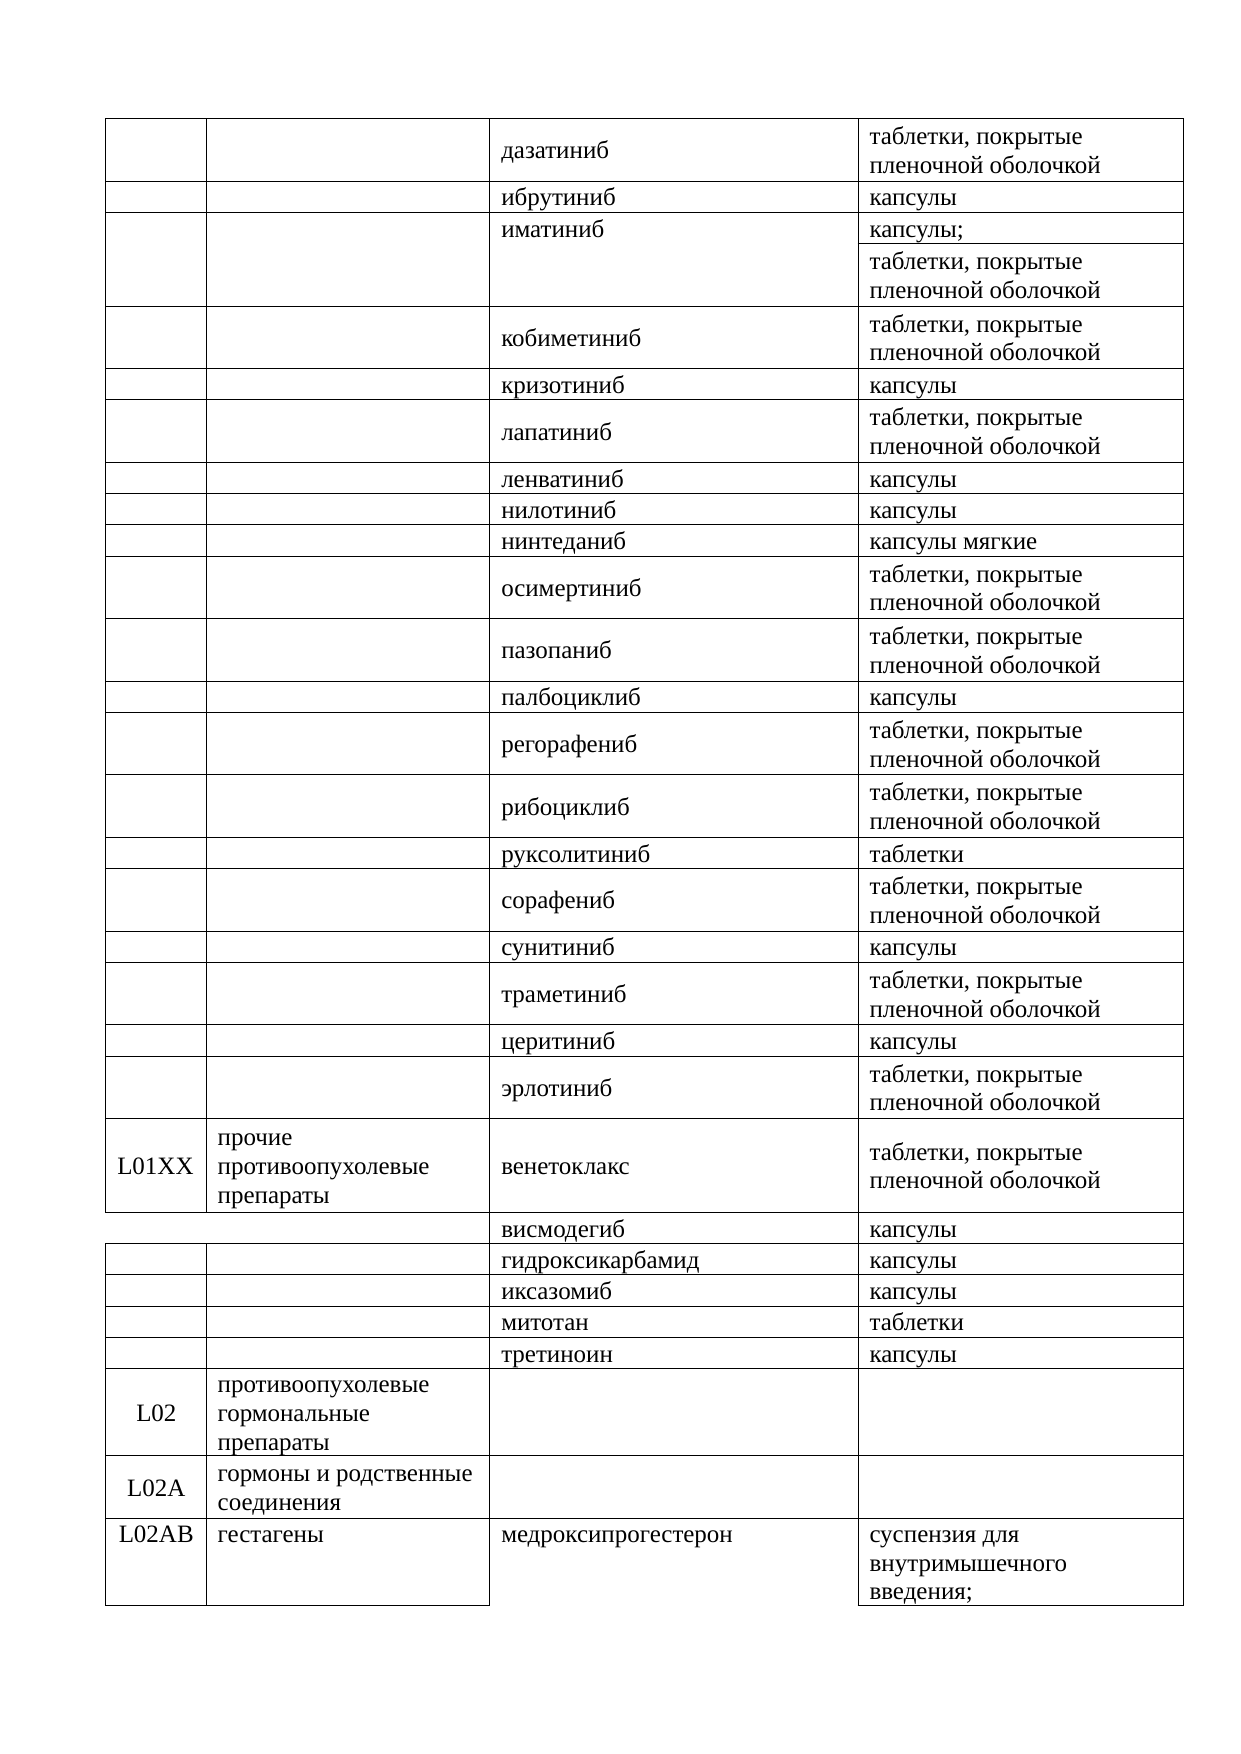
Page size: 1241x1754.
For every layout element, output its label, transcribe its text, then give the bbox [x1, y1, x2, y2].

table_cell [207, 932, 489, 962]
table_cell [859, 1369, 1183, 1455]
table_cell капсулы [859, 932, 1183, 962]
table_cell палбоциклиб [490, 682, 858, 712]
table_cell регорафениб [490, 713, 858, 774]
table_cell [106, 1307, 206, 1337]
table_cell гормоны и родственные соединения [207, 1456, 489, 1518]
table_cell [106, 932, 206, 962]
table_cell третиноин [490, 1338, 858, 1368]
table_cell нилотиниб [490, 494, 858, 524]
table_cell [207, 963, 489, 1024]
table_cell капсулы [859, 1025, 1183, 1056]
table_cell [106, 713, 206, 774]
table_cell [207, 557, 489, 618]
table_cell [106, 1025, 206, 1056]
table_cell [106, 463, 206, 493]
table_cell [490, 1456, 858, 1518]
table_cell [106, 838, 206, 868]
table_cell капсулы [859, 1275, 1183, 1306]
table_cell [207, 494, 489, 524]
table_cell [490, 243, 858, 306]
table_cell таблетки, покрытые пленочной оболочкой [859, 619, 1183, 681]
table_cell гестагены [207, 1519, 489, 1605]
table_cell [106, 1275, 206, 1306]
table_cell [207, 525, 489, 556]
table_cell [106, 1213, 206, 1243]
table_cell [207, 307, 489, 368]
table_cell таблетки, покрытые пленочной оболочкой [859, 1057, 1183, 1118]
table_cell дазатиниб [490, 119, 858, 181]
table_cell [207, 369, 489, 399]
table_cell медроксипрогестерон [490, 1519, 858, 1605]
table_cell пазопаниб [490, 619, 858, 681]
table_cell [207, 775, 489, 837]
table_cell L01XX [106, 1119, 206, 1212]
table_cell [207, 463, 489, 493]
table_cell сунитиниб [490, 932, 858, 962]
table_cell таблетки, покрытые пленочной оболочкой [859, 963, 1183, 1024]
table_cell таблетки, покрытые пленочной оболочкой [859, 557, 1183, 618]
table_cell капсулы; [859, 213, 1183, 243]
table_cell иматиниб [490, 213, 858, 243]
table_cell таблетки, покрытые пленочной оболочкой [859, 775, 1183, 837]
table_cell [206, 1213, 489, 1243]
table_cell [207, 213, 489, 306]
table_cell [207, 713, 489, 774]
table_cell капсулы [859, 1244, 1183, 1274]
table_cell [106, 1244, 206, 1274]
table_cell таблетки, покрытые пленочной оболочкой [859, 119, 1183, 181]
table_cell L02 [106, 1369, 206, 1455]
table_cell капсулы [859, 494, 1183, 524]
table_cell [207, 1275, 489, 1306]
table_cell [106, 369, 206, 399]
table_cell [207, 1307, 489, 1337]
table_cell кризотиниб [490, 369, 858, 399]
table_cell кобиметиниб [490, 307, 858, 368]
table_cell капсулы мягкие [859, 525, 1183, 556]
table_cell [490, 1369, 858, 1455]
table_cell рибоциклиб [490, 775, 858, 837]
table_cell капсулы [859, 682, 1183, 712]
table_cell сорафениб [490, 869, 858, 931]
table_cell прочие противоопухолевые препараты [207, 1119, 489, 1212]
table_cell капсулы [859, 463, 1183, 493]
table_cell [106, 682, 206, 712]
table_cell таблетки, покрытые пленочной оболочкой [859, 869, 1183, 931]
table_cell [106, 1057, 206, 1118]
table_cell [106, 557, 206, 618]
table_cell противоопухолевые гормональные препараты [207, 1369, 489, 1455]
table_cell [106, 1338, 206, 1368]
table_cell [106, 494, 206, 524]
table_cell ленватиниб [490, 463, 858, 493]
table_cell висмодегиб [490, 1213, 858, 1243]
table_cell иксазомиб [490, 1275, 858, 1306]
table_cell траметиниб [490, 963, 858, 1024]
table_cell венетоклакс [490, 1119, 858, 1212]
table_cell [207, 1025, 489, 1056]
table_cell таблетки, покрытые пленочной оболочкой [859, 307, 1183, 368]
table_cell [106, 213, 206, 306]
table_cell [106, 619, 206, 681]
table_cell [106, 307, 206, 368]
table_cell [106, 963, 206, 1024]
table_cell капсулы [859, 369, 1183, 399]
table_cell [207, 682, 489, 712]
table_cell суспензия для внутримышечного введения; [859, 1519, 1183, 1605]
table_cell [106, 869, 206, 931]
table_cell [207, 1338, 489, 1368]
table_cell руксолитиниб [490, 838, 858, 868]
table_cell [106, 400, 206, 462]
table_cell таблетки [859, 1307, 1183, 1337]
table_cell таблетки, покрытые пленочной оболочкой [859, 400, 1183, 462]
table_cell [207, 182, 489, 212]
table_cell [106, 525, 206, 556]
table_cell капсулы [859, 182, 1183, 212]
table_cell капсулы [859, 1213, 1183, 1243]
table_cell лапатиниб [490, 400, 858, 462]
table_cell гидроксикарбамид [490, 1244, 858, 1274]
table_cell церитиниб [490, 1025, 858, 1056]
table_cell L02AB [106, 1519, 206, 1605]
table_cell [106, 119, 206, 181]
table_cell таблетки [859, 838, 1183, 868]
table_cell нинтеданиб [490, 525, 858, 556]
table_cell [207, 1244, 489, 1274]
table_cell [106, 182, 206, 212]
table_cell [207, 869, 489, 931]
table_cell таблетки, покрытые пленочной оболочкой [859, 713, 1183, 774]
table_cell [207, 400, 489, 462]
table_cell L02A [106, 1456, 206, 1518]
table_cell [207, 619, 489, 681]
table_cell таблетки, покрытые пленочной оболочкой [859, 244, 1183, 306]
table_cell капсулы [859, 1338, 1183, 1368]
table_cell [207, 838, 489, 868]
table_cell [106, 775, 206, 837]
table_cell ибрутиниб [490, 182, 858, 212]
table_cell осимертиниб [490, 557, 858, 618]
table_cell [859, 1456, 1183, 1518]
table_cell [207, 1057, 489, 1118]
table_cell митотан [490, 1307, 858, 1337]
table_cell эрлотиниб [490, 1057, 858, 1118]
table_cell [207, 119, 489, 181]
table_cell таблетки, покрытые пленочной оболочкой [859, 1119, 1183, 1212]
